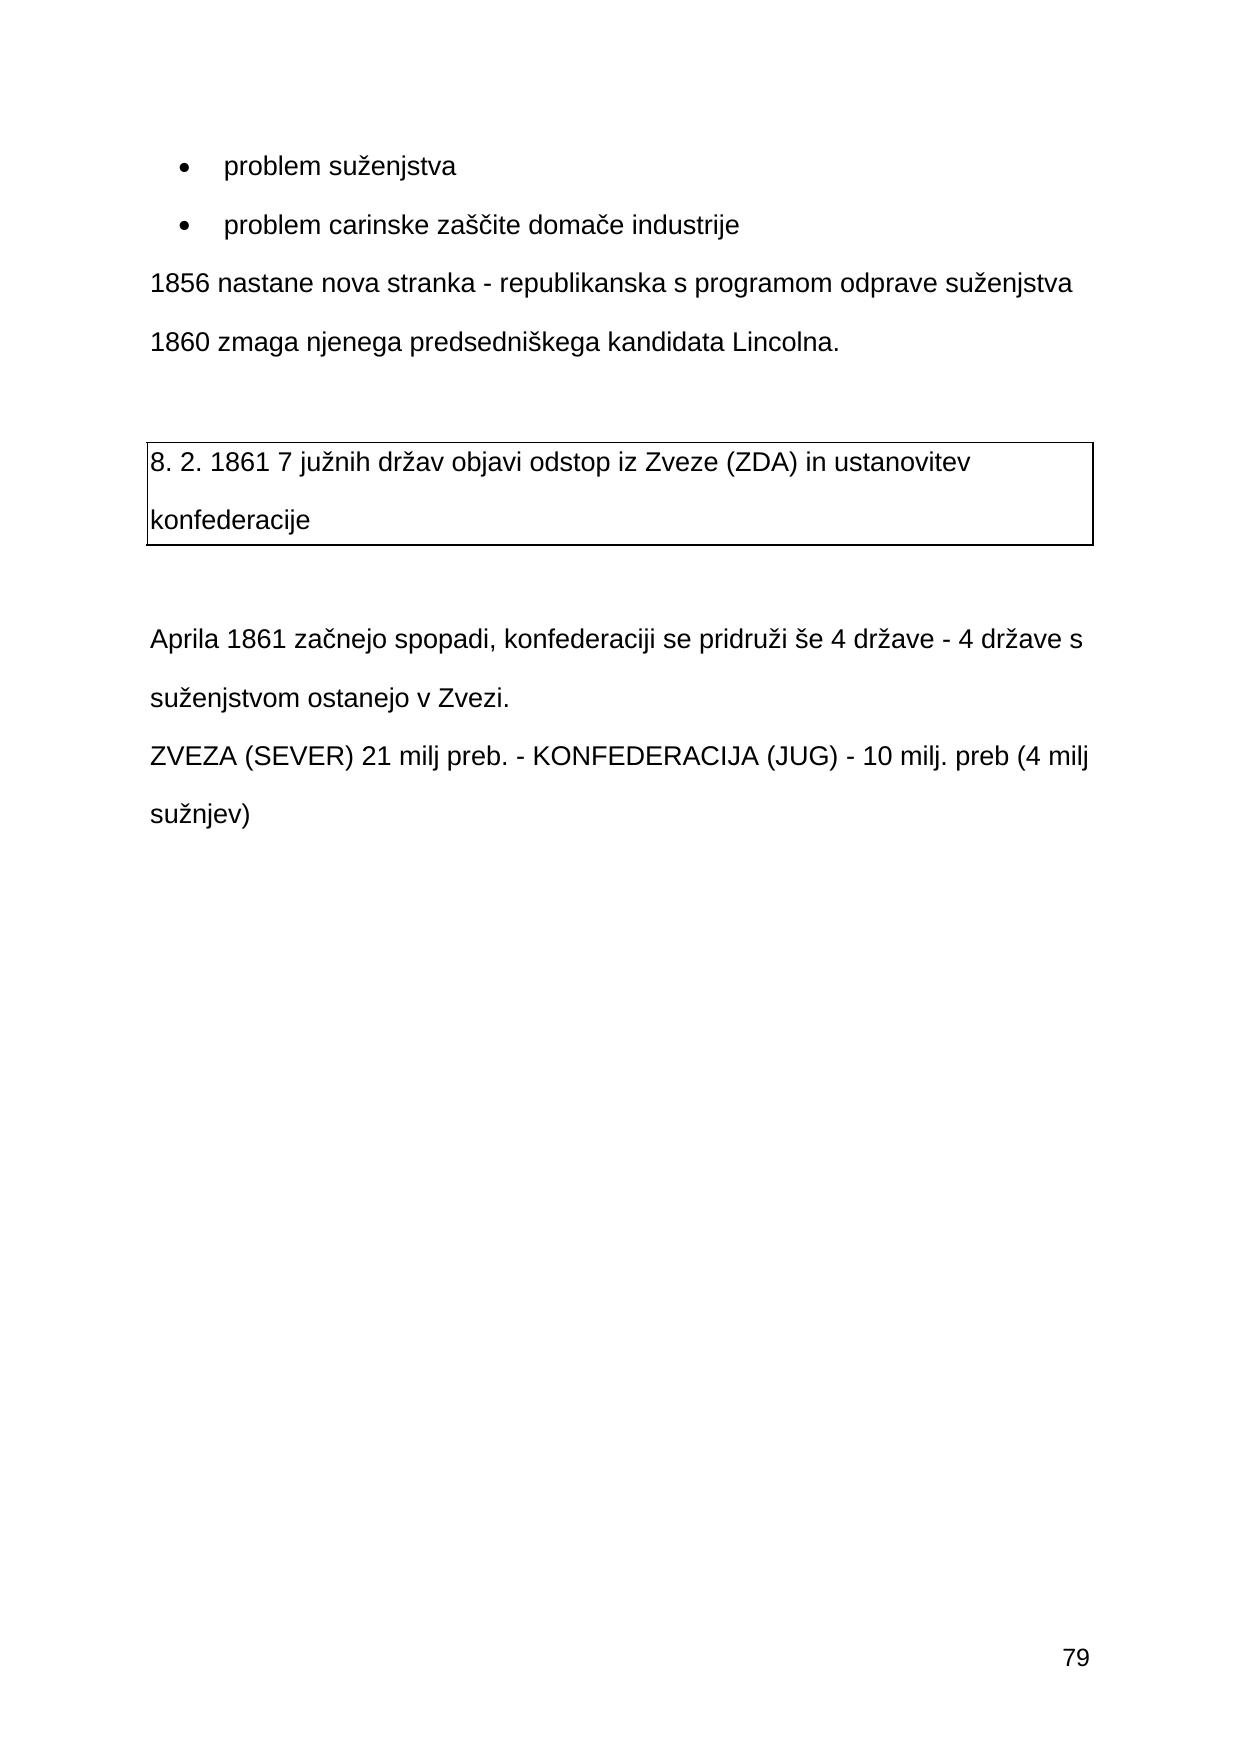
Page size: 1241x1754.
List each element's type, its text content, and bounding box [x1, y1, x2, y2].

text ZVEZA (SEVER) 21 milj preb. - KONFEDERACIJA (JUG) - 10 milj. preb (4 milj sužnjev) [150, 740, 1090, 837]
text 1860 zmaga njenega predsedniškega kandidata Lincolna. [150, 326, 1090, 364]
list problem carinske zaščite domače industrije [179, 209, 1090, 248]
list problem suženjstva [179, 150, 1090, 189]
text Aprila 1861 začnejo spopadi, konfederaciji se pridruži še 4 države - 4 države s suženjstvom ostanejo v Zvezi. [150, 623, 1090, 720]
text 1856 nastane nova stranka - republikanska s programom odprave suženjstva [150, 267, 1090, 306]
text 8. 2. 1861 7 južnih držav objavi odstop iz Zveze (ZDA) in ustanovitev konfederacije [148, 443, 1092, 544]
